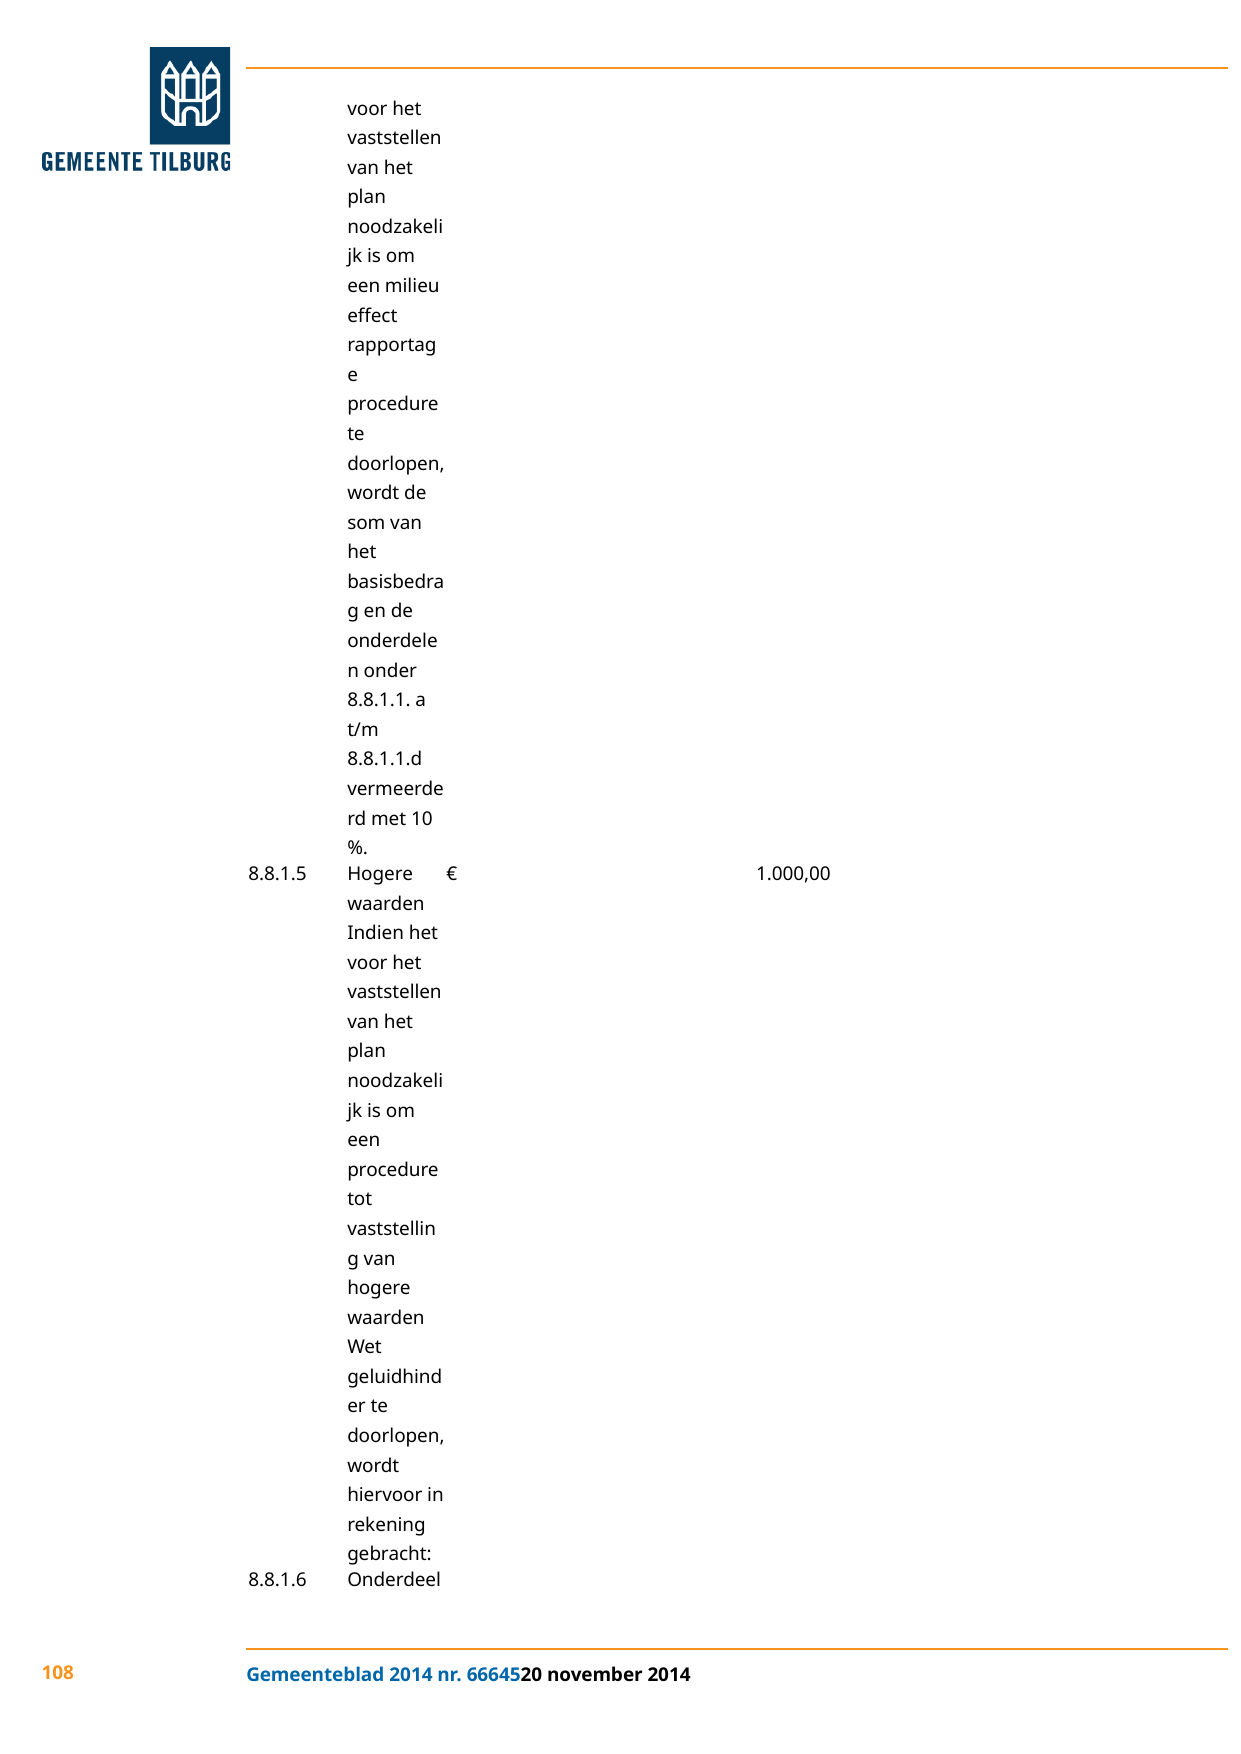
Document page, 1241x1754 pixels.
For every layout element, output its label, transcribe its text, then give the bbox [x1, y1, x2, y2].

table_cell Onderdeel [347, 1566, 446, 1592]
table_cell 1.000,00 [756, 860, 855, 1566]
table_cell Hogere waarden Indien het voor het vaststellen van het plan noodzakelijk is om een procedure tot vaststelling van hogere waarden Wet geluidhinder te doorlopen, wordt hiervoor in rekening gebracht: [347, 860, 446, 1566]
table_cell [248, 95, 347, 860]
table_cell [756, 95, 855, 860]
table_cell [756, 1566, 855, 1592]
picture [41, 47, 231, 172]
table_cell [446, 1566, 756, 1592]
table_cell voor het vaststellen van het plan noodzakelijk is om een milieu effect rapportage procedure te doorlopen, wordt de som van het basisbedrag en de onderdelen onder 8.8.1.1. a t/m 8.8.1.1.d vermeerderd met 10 %. [347, 95, 446, 860]
table_cell 8.8.1.5 [248, 860, 347, 1566]
table_cell [446, 95, 756, 860]
table_cell € [446, 860, 756, 1566]
table_cell 8.8.1.6 [248, 1566, 347, 1592]
